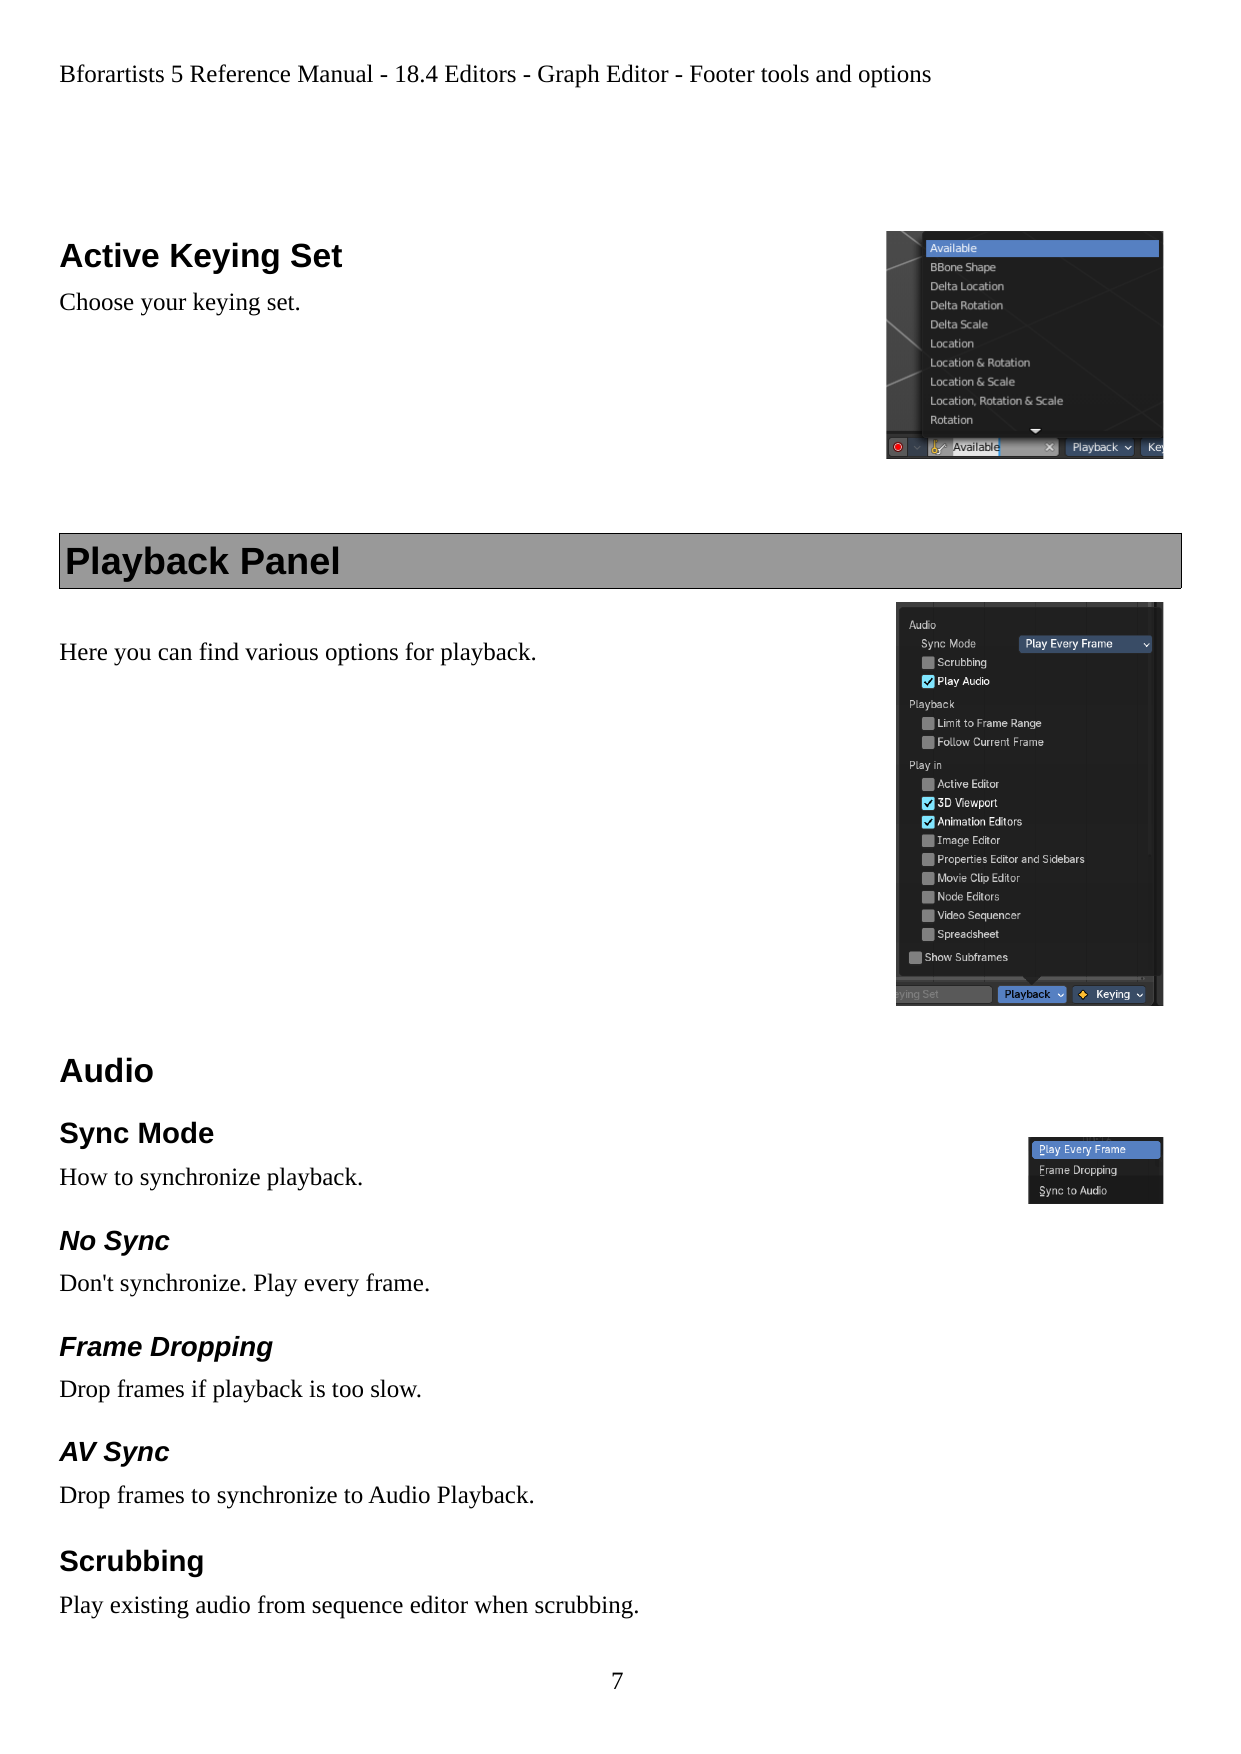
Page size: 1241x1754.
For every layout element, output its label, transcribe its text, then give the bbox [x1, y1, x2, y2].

picture [896, 602, 1164, 1006]
picture [1028, 1137, 1164, 1204]
subtitle AV Sync [59, 1436, 1181, 1468]
subtitle Audio [59, 1050, 1181, 1089]
picture [886, 231, 1164, 459]
subtitle Scrubbing [59, 1544, 1181, 1578]
text Play existing audio from sequence editor when scrubbing. [59, 1590, 1181, 1619]
subtitle Frame Dropping [59, 1330, 1181, 1362]
table_header Playback Panel [60, 534, 1181, 588]
subtitle Active Keying Set [59, 236, 886, 275]
text Drop frames if playback is too slow. [59, 1374, 1181, 1403]
text Here you can find various options for playback. [59, 637, 896, 666]
subtitle No Sync [59, 1224, 1181, 1256]
subtitle Sync Mode [59, 1116, 1181, 1150]
subtitle [1164, 236, 1181, 275]
text Drop frames to synchronize to Audio Playback. [59, 1480, 1181, 1509]
text How to synchronize playback. [59, 1162, 1028, 1191]
text Choose your keying set. [59, 287, 886, 316]
text Don't synchronize. Play every frame. [59, 1268, 1181, 1297]
text [1164, 287, 1181, 316]
